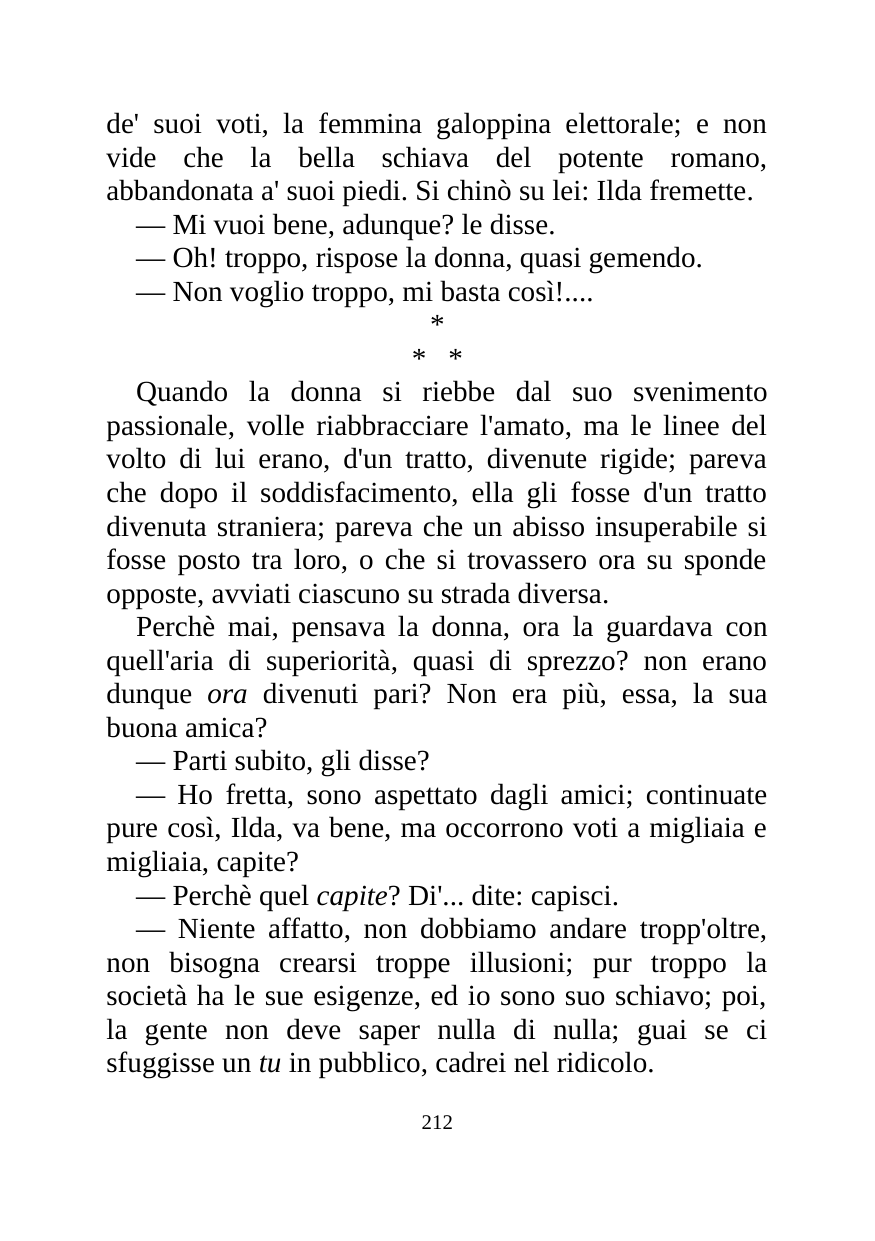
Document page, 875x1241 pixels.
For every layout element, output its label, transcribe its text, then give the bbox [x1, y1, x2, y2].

text — Parti subito, gli disse? [106, 743, 768, 777]
text — Non voglio troppo, mi basta così!.... [106, 274, 768, 307]
text de' suoi voti, la femmina galoppina elettorale; e non vide che la bella schiava del potente romano, abbandonata a' suoi piedi. Si chinò su lei: Ilda fremette. [106, 106, 768, 207]
text — Oh! troppo, rispose la donna, quasi gemendo. [106, 240, 768, 274]
text Perchè mai, pensava la donna, ora la guardava con quell'aria di superiorità, quasi di sprezzo? non erano dunque ora divenuti pari? Non era più, essa, la sua buona amica? [106, 609, 768, 743]
text * * * [106, 307, 768, 374]
text — Niente affatto, non dobbiamo andare tropp'oltre, non bisogna crearsi troppe illusioni; pur troppo la società ha le sue esigenze, ed io sono suo schiavo; poi, la gente non deve saper nulla di nulla; guai se ci sfuggisse un tu in pubblico, cadrei nel ridicolo. [106, 911, 768, 1079]
text Quando la donna si riebbe dal suo svenimento passionale, volle riabbracciare l'amato, ma le linee del volto di lui erano, d'un tratto, divenute rigide; pareva che dopo il soddisfacimento, ella gli fosse d'un tratto divenuta straniera; pareva che un abisso insuperabile si fosse posto tra loro, o che si trovassero ora su sponde opposte, avviati ciascuno su strada diversa. [106, 374, 768, 609]
text — Perchè quel capite? Di'... dite: capisci. [106, 878, 768, 911]
text — Mi vuoi bene, adunque? le disse. [106, 207, 768, 240]
text — Ho fretta, sono aspettato dagli amici; continuate pure così, Ilda, va bene, ma occorrono voti a migliaia e migliaia, capite? [106, 777, 768, 878]
